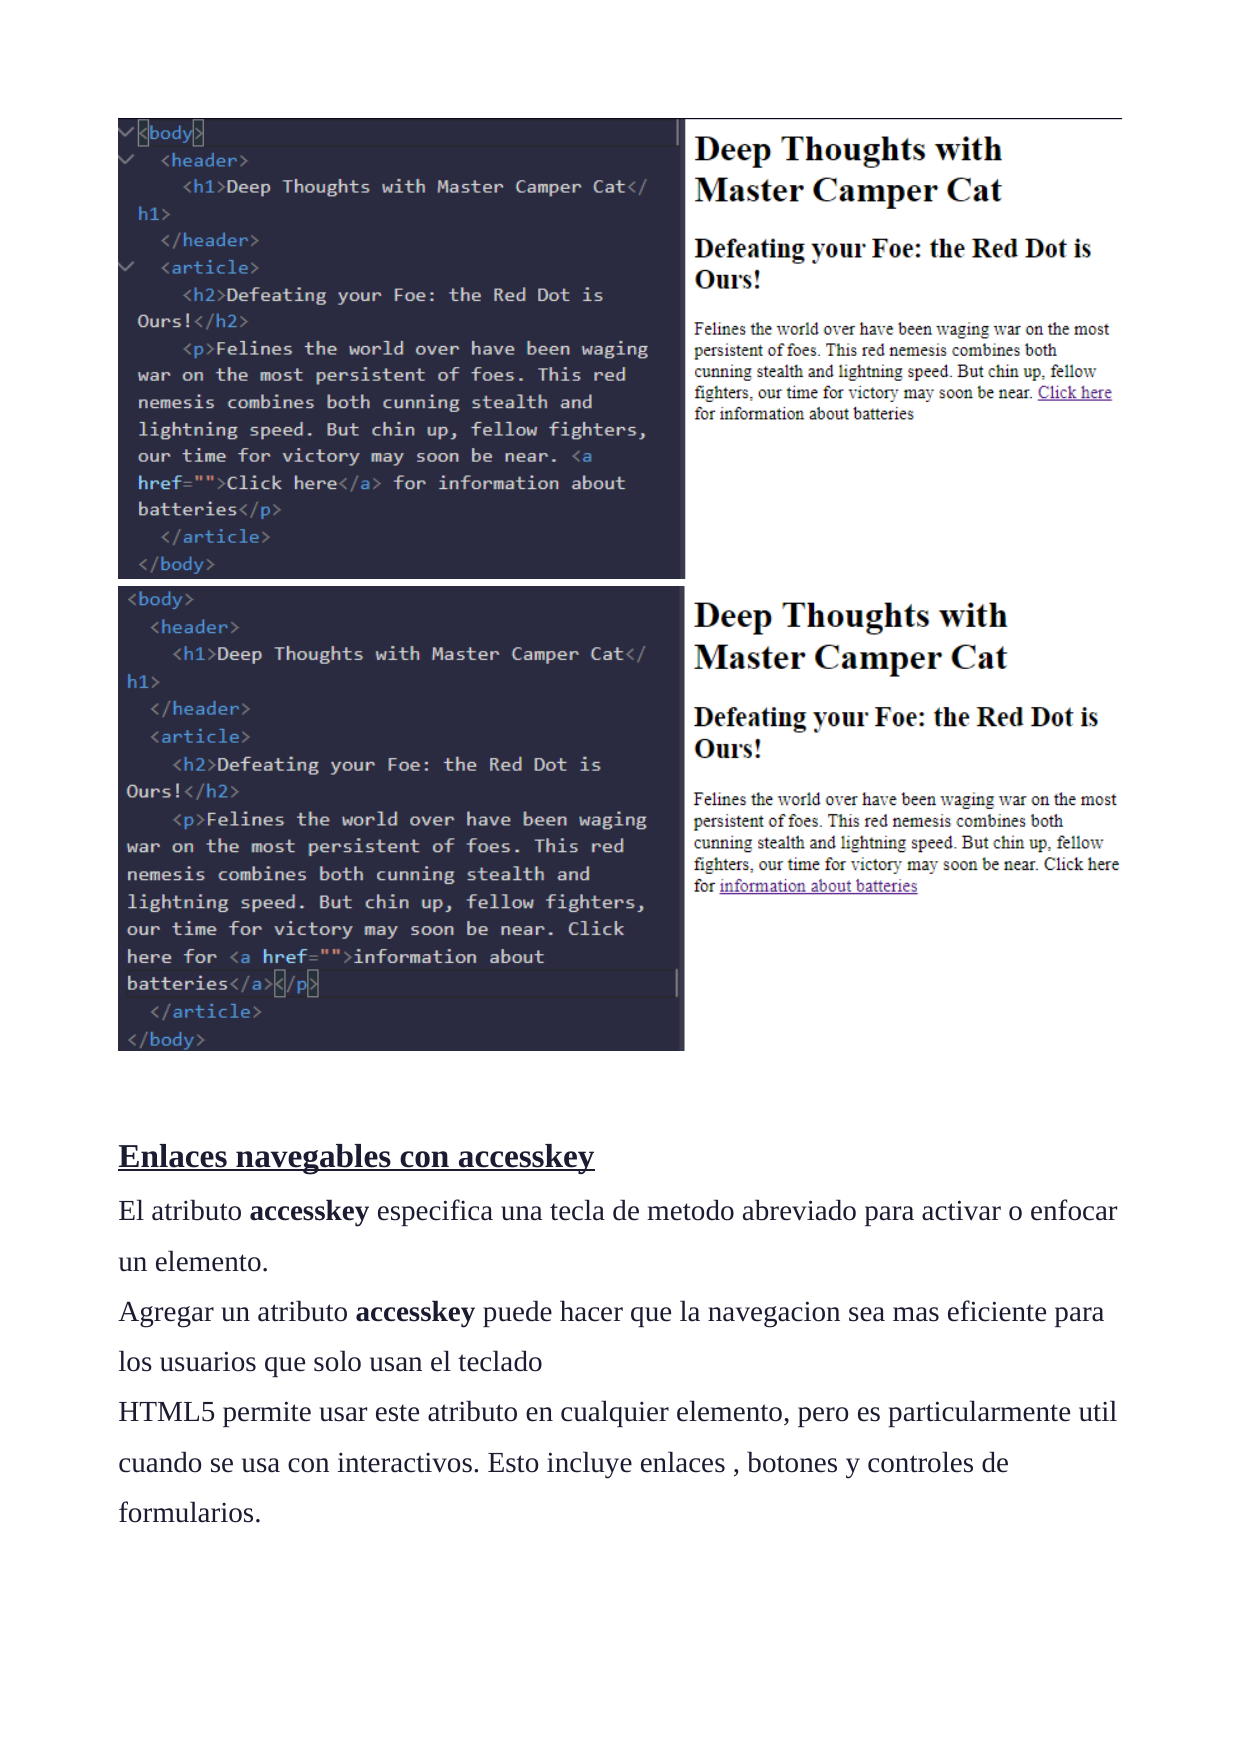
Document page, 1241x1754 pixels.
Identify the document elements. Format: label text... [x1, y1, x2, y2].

text HTML5 permite usar este atributo en cualquier elemento, pero es particularmente util cuando se usa con interactivos. Esto incluye enlaces , botones y controles de formularios. [118, 1394, 1122, 1529]
text Enlaces navegables con accesskey [118, 1136, 1122, 1174]
text Agregar un atributo accesskey puede hacer que la navegacion sea mas eficiente para los usuarios que solo usan el teclado [118, 1294, 1122, 1378]
picture [118, 586, 1123, 1051]
picture [118, 118, 1123, 579]
text El atributo accesskey especifica una tecla de metodo abreviado para activar o enfocar un elemento. [118, 1193, 1122, 1277]
